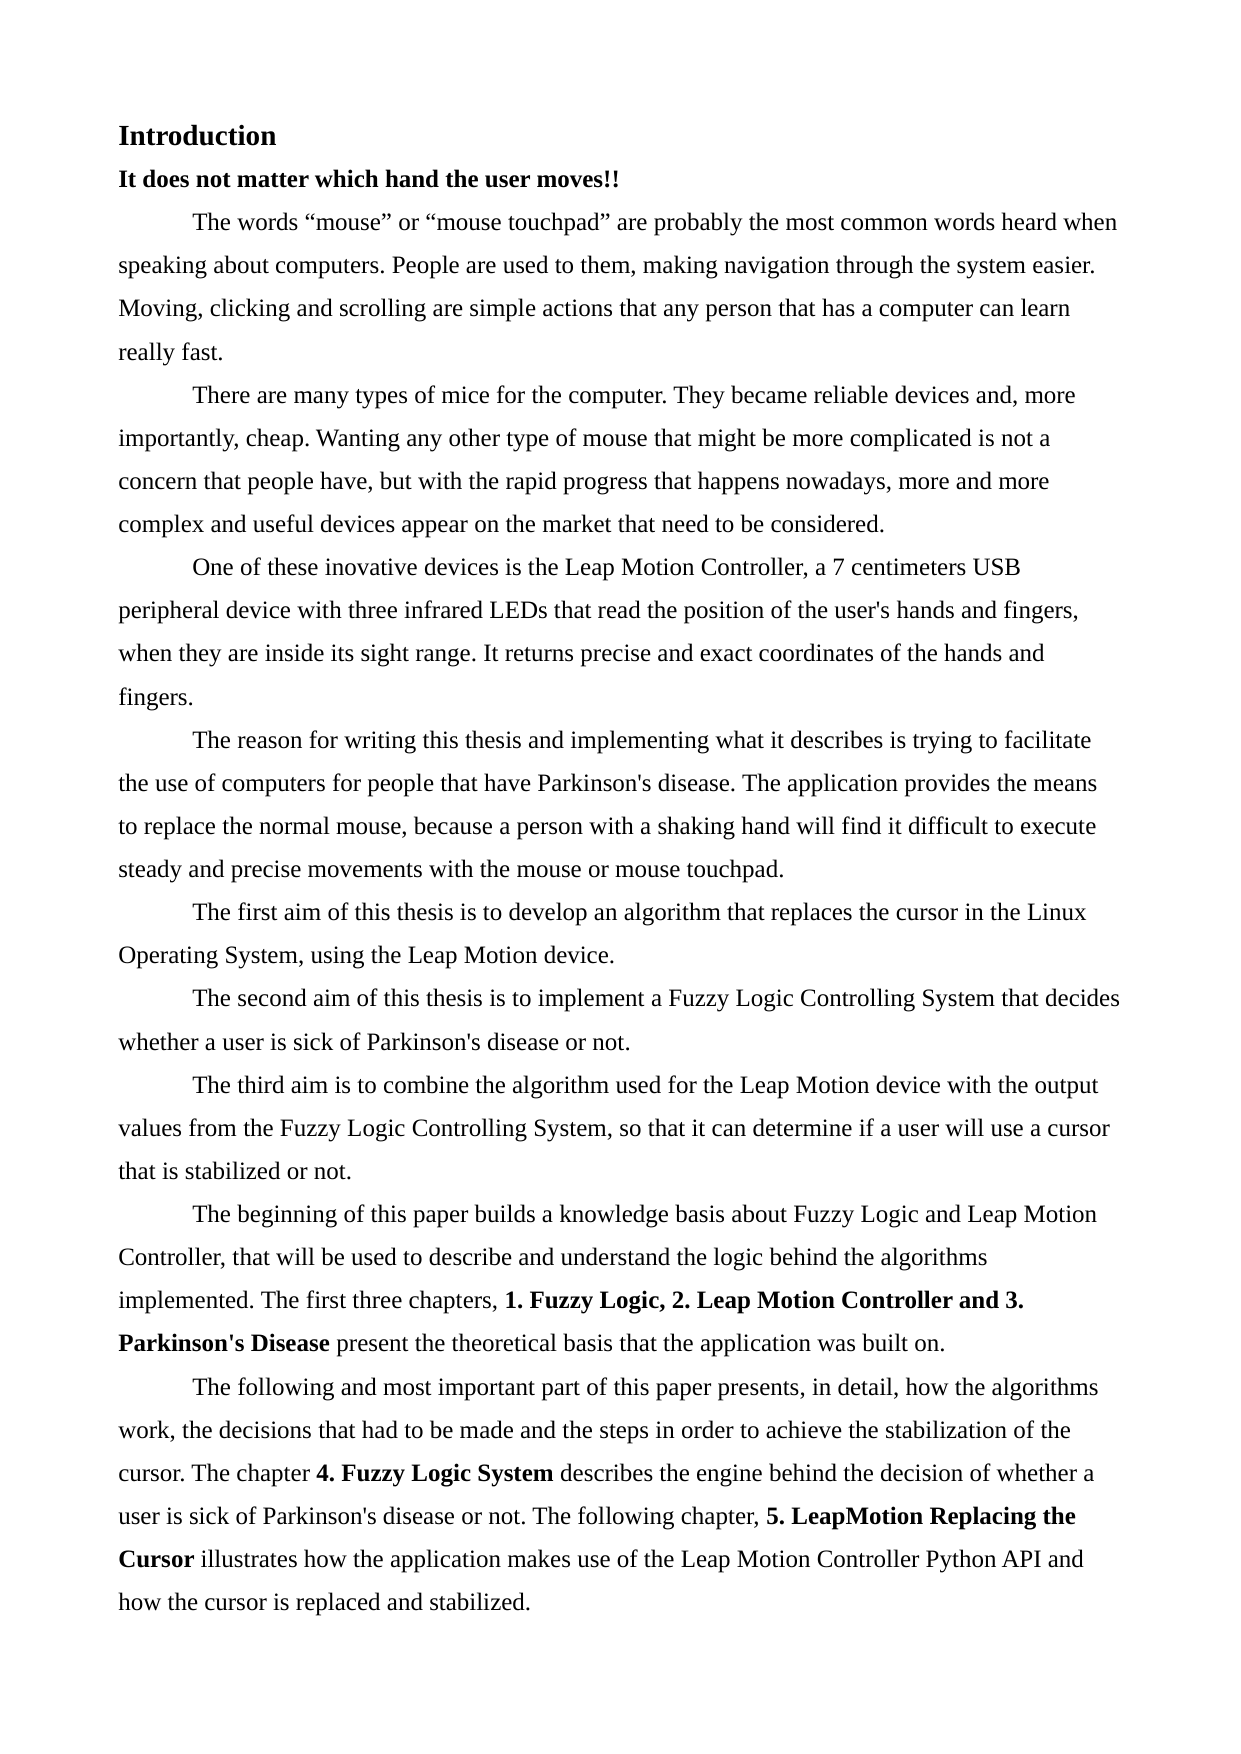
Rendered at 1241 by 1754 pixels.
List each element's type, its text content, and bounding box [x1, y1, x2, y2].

text There are many types of mice for the computer. They became reliable devices and, more importantly, cheap. Wanting any other type of mouse that might be more complicated is not a concern that people have, but with the rapid progress that happens nowadays, more and more complex and useful devices appear on the market that need to be considered. [118, 380, 1122, 538]
text The beginning of this paper builds a knowledge basis about Fuzzy Logic and Leap Motion Controller, that will be used to describe and understand the logic behind the algorithms implemented. The first three chapters, 1. Fuzzy Logic, 2. Leap Motion Controller and 3. Parkinson's Disease present the theoretical basis that the application was built on. [118, 1199, 1122, 1357]
text It does not matter which hand the user moves!! [118, 164, 1122, 193]
text The third aim is to combine the algorithm used for the Leap Motion device with the output values from the Fuzzy Logic Controlling System, so that it can determine if a user will use a cursor that is stabilized or not. [118, 1070, 1122, 1185]
text The first aim of this thesis is to develop an algorithm that replaces the cursor in the Linux Operating System, using the Leap Motion device. [118, 897, 1122, 969]
text The following and most important part of this paper presents, in detail, how the algorithms work, the decisions that had to be made and the steps in order to achieve the stabilization of the cursor. The chapter 4. Fuzzy Logic System describes the engine behind the decision of whether a user is sick of Parkinson's disease or not. The following chapter, 5. LeapMotion Replacing the Cursor illustrates how the application makes use of the Leap Motion Controller Python API and how the cursor is replaced and stabilized. [118, 1372, 1122, 1616]
text The second aim of this thesis is to implement a Fuzzy Logic Controlling System that decides whether a user is sick of Parkinson's disease or not. [118, 983, 1122, 1055]
subtitle Introduction [118, 118, 1122, 152]
text The words “mouse” or “mouse touchpad” are probably the most common words heard when speaking about computers. People are used to them, making navigation through the system easier. Moving, clicking and scrolling are simple actions that any person that has a computer can learn really fast. [118, 207, 1122, 365]
text One of these inovative devices is the Leap Motion Controller, a 7 centimeters USB peripheral device with three infrared LEDs that read the position of the user's hands and fingers, when they are inside its sight range. It returns precise and exact coordinates of the hands and fingers. [118, 552, 1122, 710]
text The reason for writing this thesis and implementing what it describes is trying to facilitate the use of computers for people that have Parkinson's disease. The application provides the means to replace the normal mouse, because a person with a shaking hand will find it difficult to execute steady and precise movements with the mouse or mouse touchpad. [118, 725, 1122, 883]
